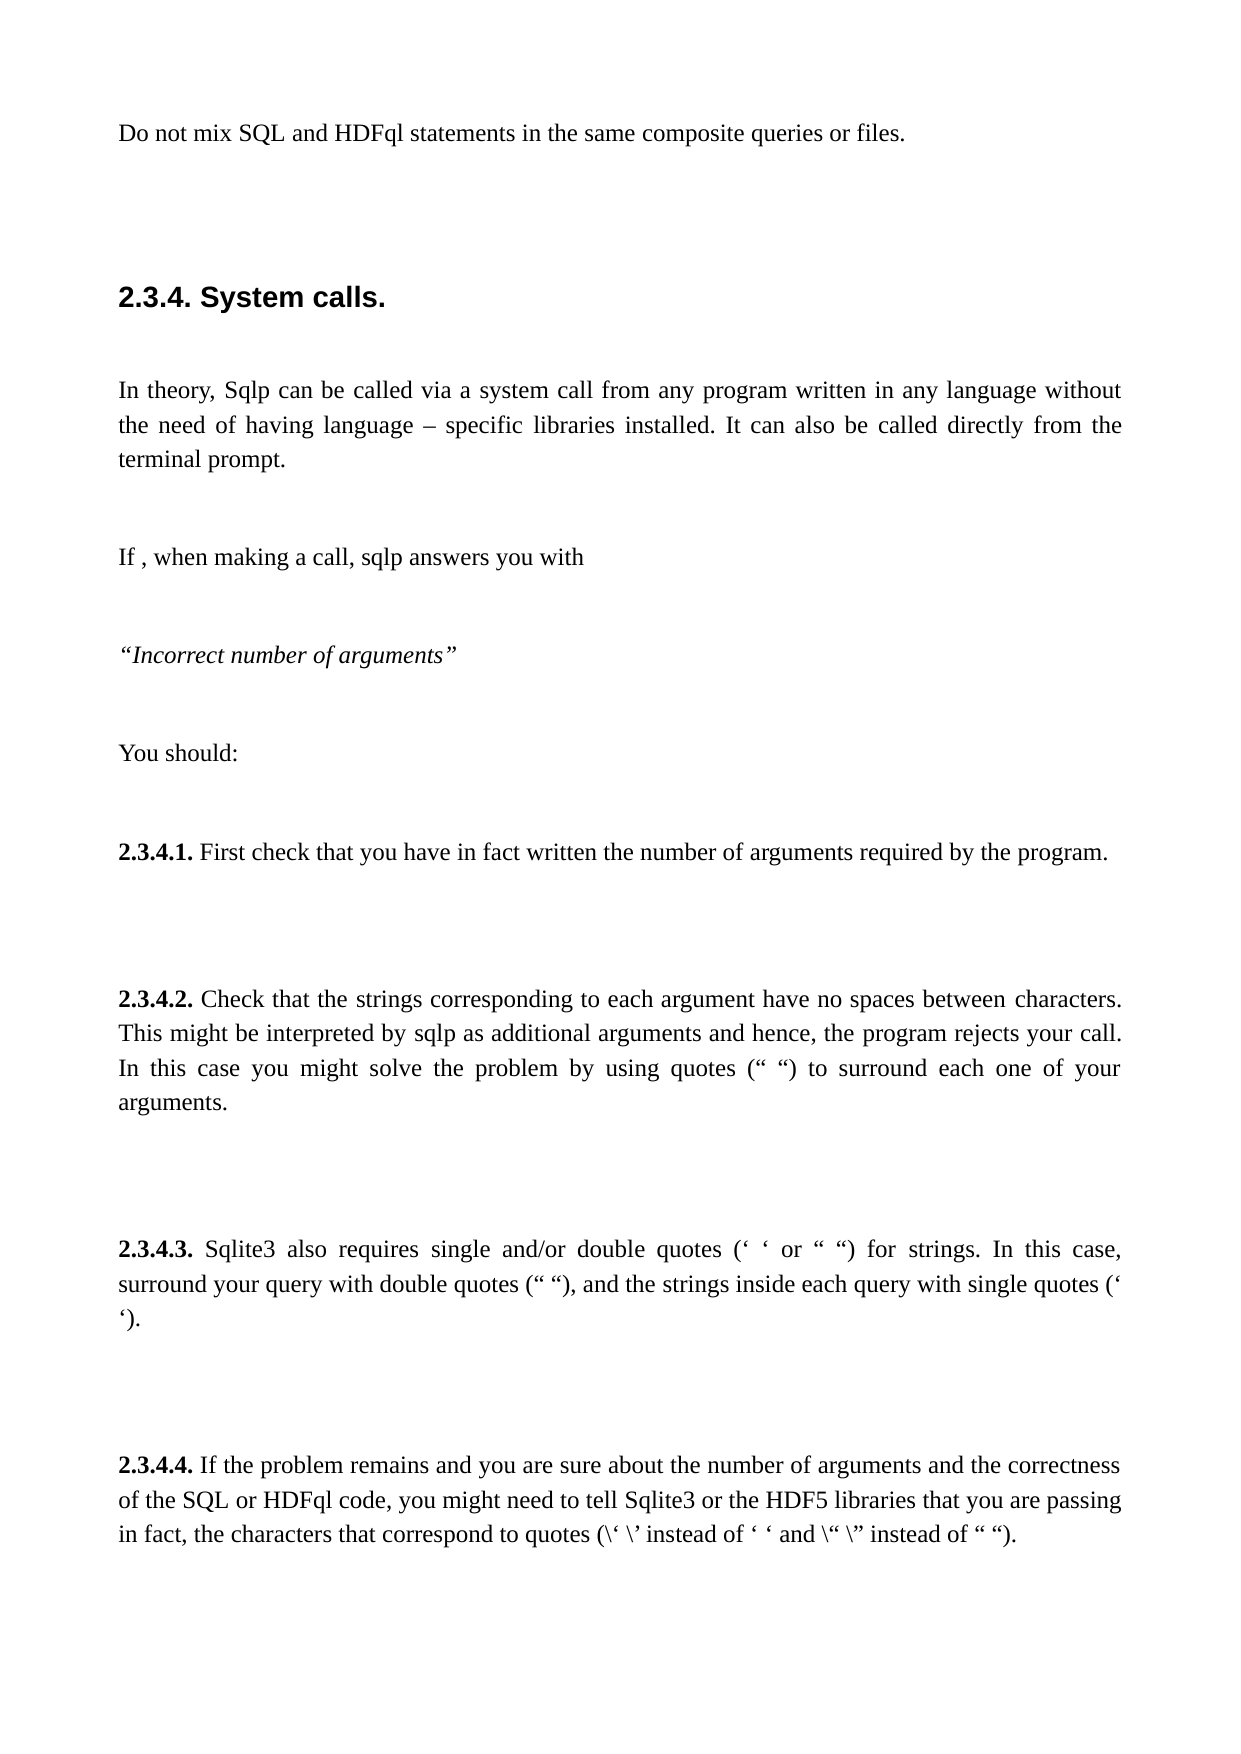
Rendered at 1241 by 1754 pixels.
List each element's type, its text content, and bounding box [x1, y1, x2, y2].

text 2.3.4.2. Check that the strings corresponding to each argument have no spaces between characters. This might be interpreted by sqlp as additional arguments and hence, the program rejects your call. In this case you might solve the problem by using quotes (“ “) to surround each one of your arguments. [118, 984, 1122, 1116]
text If , when making a call, sqlp answers you with [118, 542, 1122, 571]
subtitle 2.3.4. System calls. [118, 280, 1122, 314]
text 2.3.4.4. If the problem remains and you are sure about the number of arguments and the correctness of the SQL or HDFql code, you might need to tell Sqlite3 or the HDF5 libraries that you are passing in fact, the characters that correspond to quotes (\‘ \’ instead of ‘ ‘ and \“ \” instead of “ “). [118, 1451, 1122, 1548]
text In theory, Sqlp can be called via a system call from any program written in any language without the need of having language – specific libraries installed. It can also be called directly from the terminal prompt. [118, 375, 1122, 473]
text “Incorrect number of arguments” [118, 640, 1122, 669]
text Do not mix SQL and HDFql statements in the same composite queries or files. [118, 118, 1122, 147]
text 2.3.4.1. First check that you have in fact written the number of arguments required by the program. [118, 837, 1122, 865]
text You should: [118, 738, 1122, 767]
text 2.3.4.3. Sqlite3 also requires single and/or double quotes (‘ ‘ or “ “) for strings. In this case, surround your query with double quotes (“ “), and the strings inside each query with single quotes (‘ ‘). [118, 1234, 1122, 1332]
